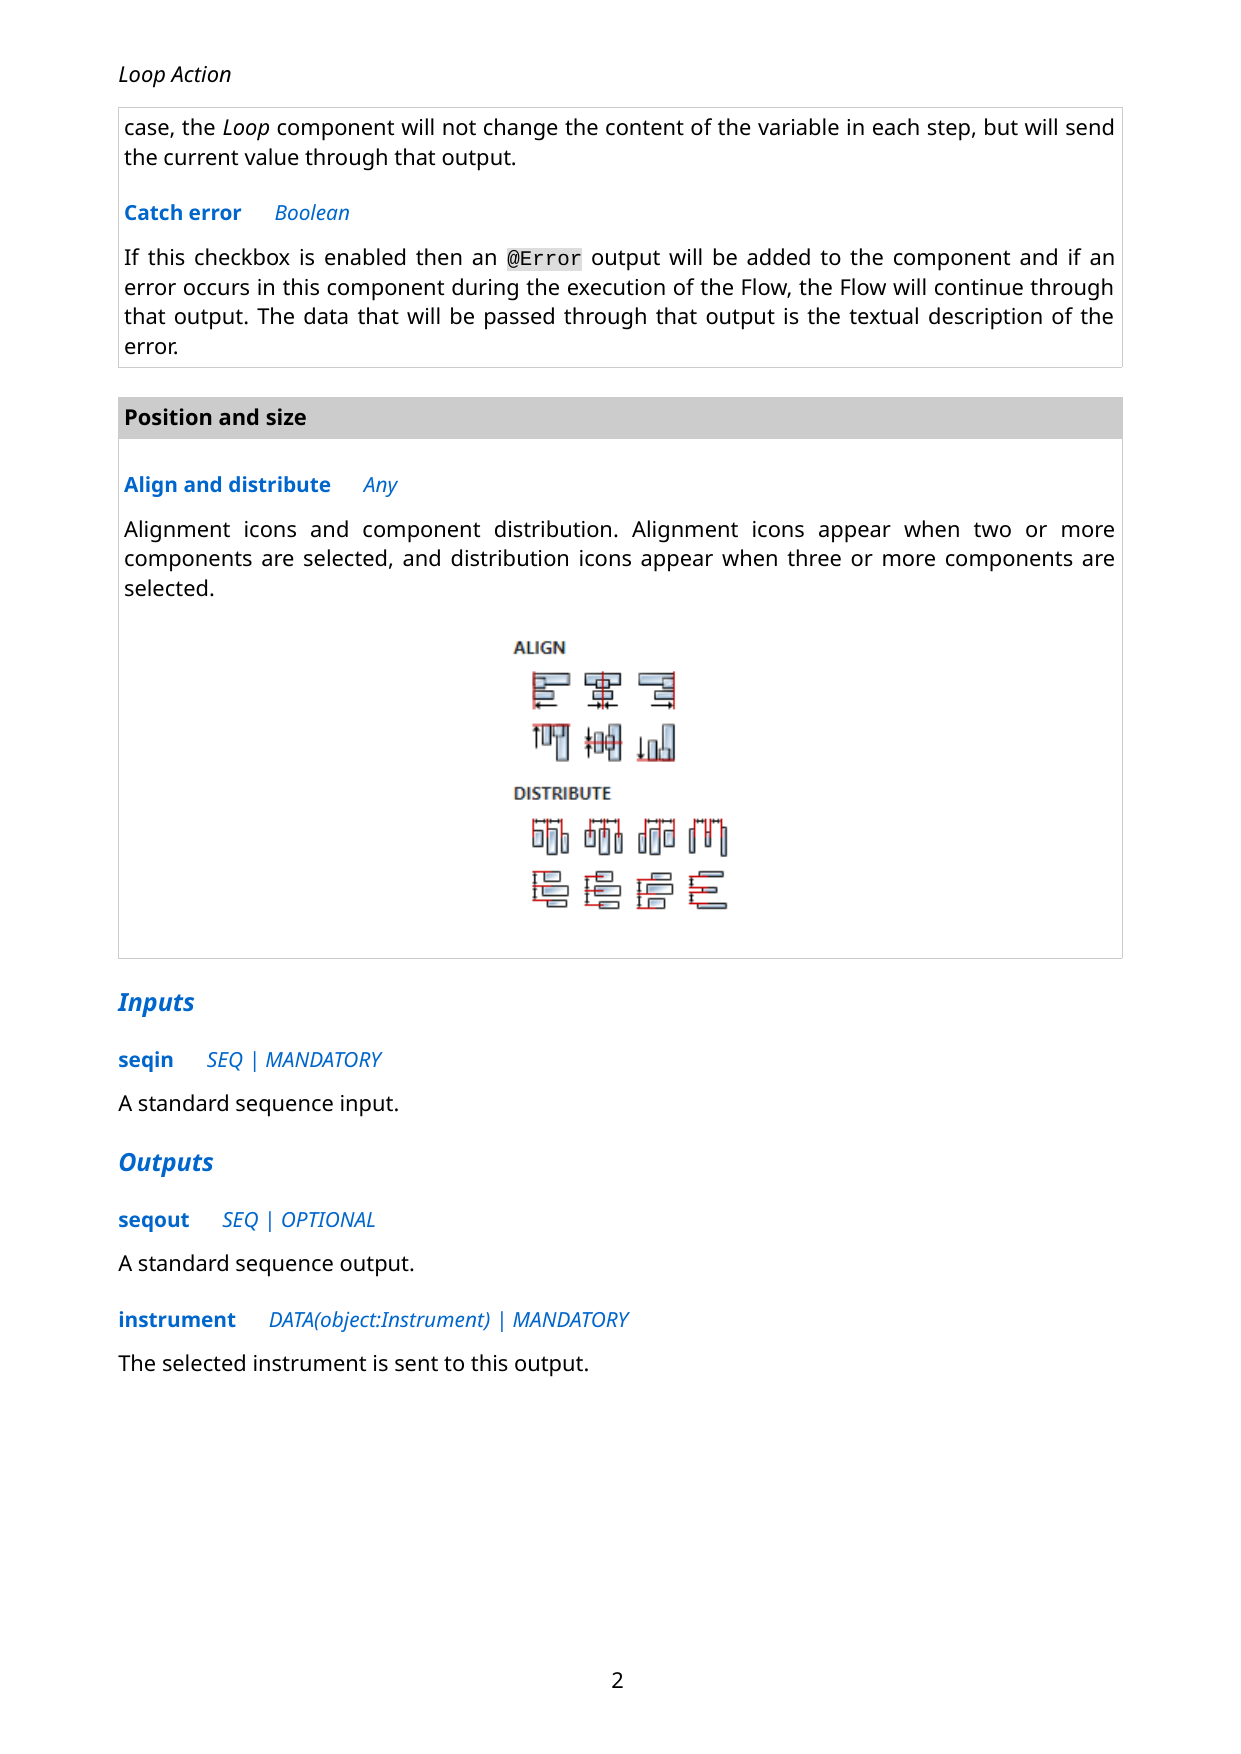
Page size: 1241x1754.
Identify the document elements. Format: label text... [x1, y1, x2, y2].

table_cell case, the Loop component will not change the content of the variable in each step, but will send the current value through that output. Catch error Boolean If this checkbox is enabled then an @Error output will be added to the component and if an error occurs in this component during the execution of the Flow, the Flow will continue through that output. The data that will be passed through that output is the textual description of the error. [119, 108, 1122, 367]
text The selected instrument is sent to this output. [118, 1348, 1122, 1378]
subtitle seqin SEQ | MANDATORY [118, 1045, 1122, 1073]
picture [490, 632, 750, 922]
subtitle Inputs [118, 984, 1122, 1018]
table_header Position and size [119, 398, 1122, 438]
table_cell Align and distribute Any Alignment icons and component distribution. Alignment icons appear when two or more components are selected, and distribution icons appear when three or more components are selected. [119, 439, 1122, 958]
subtitle seqout SEQ | OPTIONAL [118, 1205, 1122, 1233]
text A standard sequence input. [118, 1088, 1122, 1118]
text A standard sequence output. [118, 1248, 1122, 1278]
subtitle instrument DATA(object:Instrument) | MANDATORY [118, 1305, 1122, 1333]
subtitle Outputs [118, 1144, 1122, 1178]
